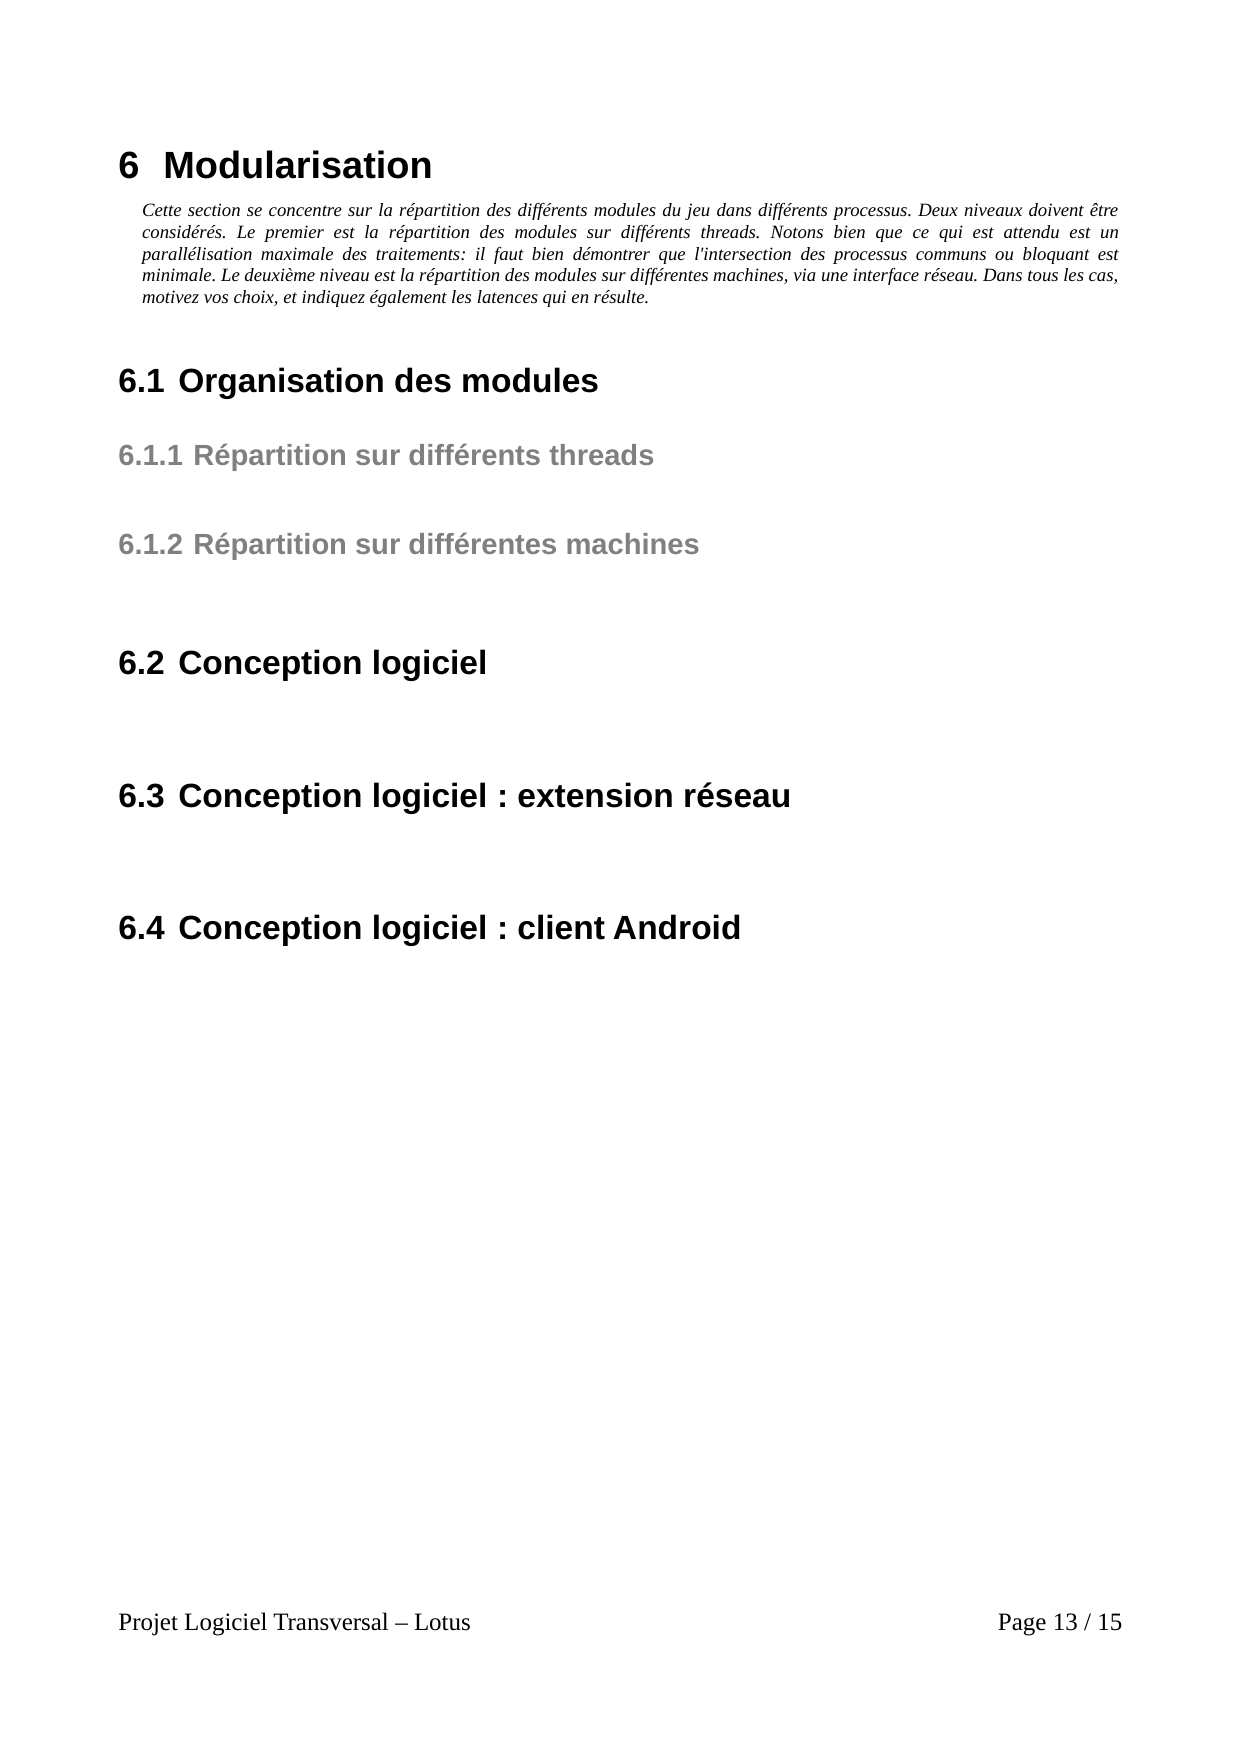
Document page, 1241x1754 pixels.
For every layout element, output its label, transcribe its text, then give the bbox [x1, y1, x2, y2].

text Cette section se concentre sur la répartition des différents modules du jeu dans différents processus. Deux niveaux doivent être considérés. Le premier est la répartition des modules sur différents threads. Notons bien que ce qui est attendu est un parallélisation maximale des traitements: il faut bien démontrer que l'intersection des processus communs ou bloquant est minimale. Le deuxième niveau est la répartition des modules sur différentes machines, via une interface réseau. Dans tous les cas, motivez vos choix, et indiquez également les latences qui en résulte. [142, 199, 1122, 307]
subtitle Modularisation [118, 143, 1122, 187]
subtitle Conception logiciel [118, 643, 1122, 682]
subtitle Conception logiciel : client Android [118, 908, 1122, 947]
subtitle Organisation des modules [118, 361, 1122, 399]
subtitle Répartition sur différents threads [118, 438, 1122, 471]
subtitle Conception logiciel : extension réseau [118, 776, 1122, 814]
subtitle Répartition sur différentes machines [118, 527, 1122, 561]
